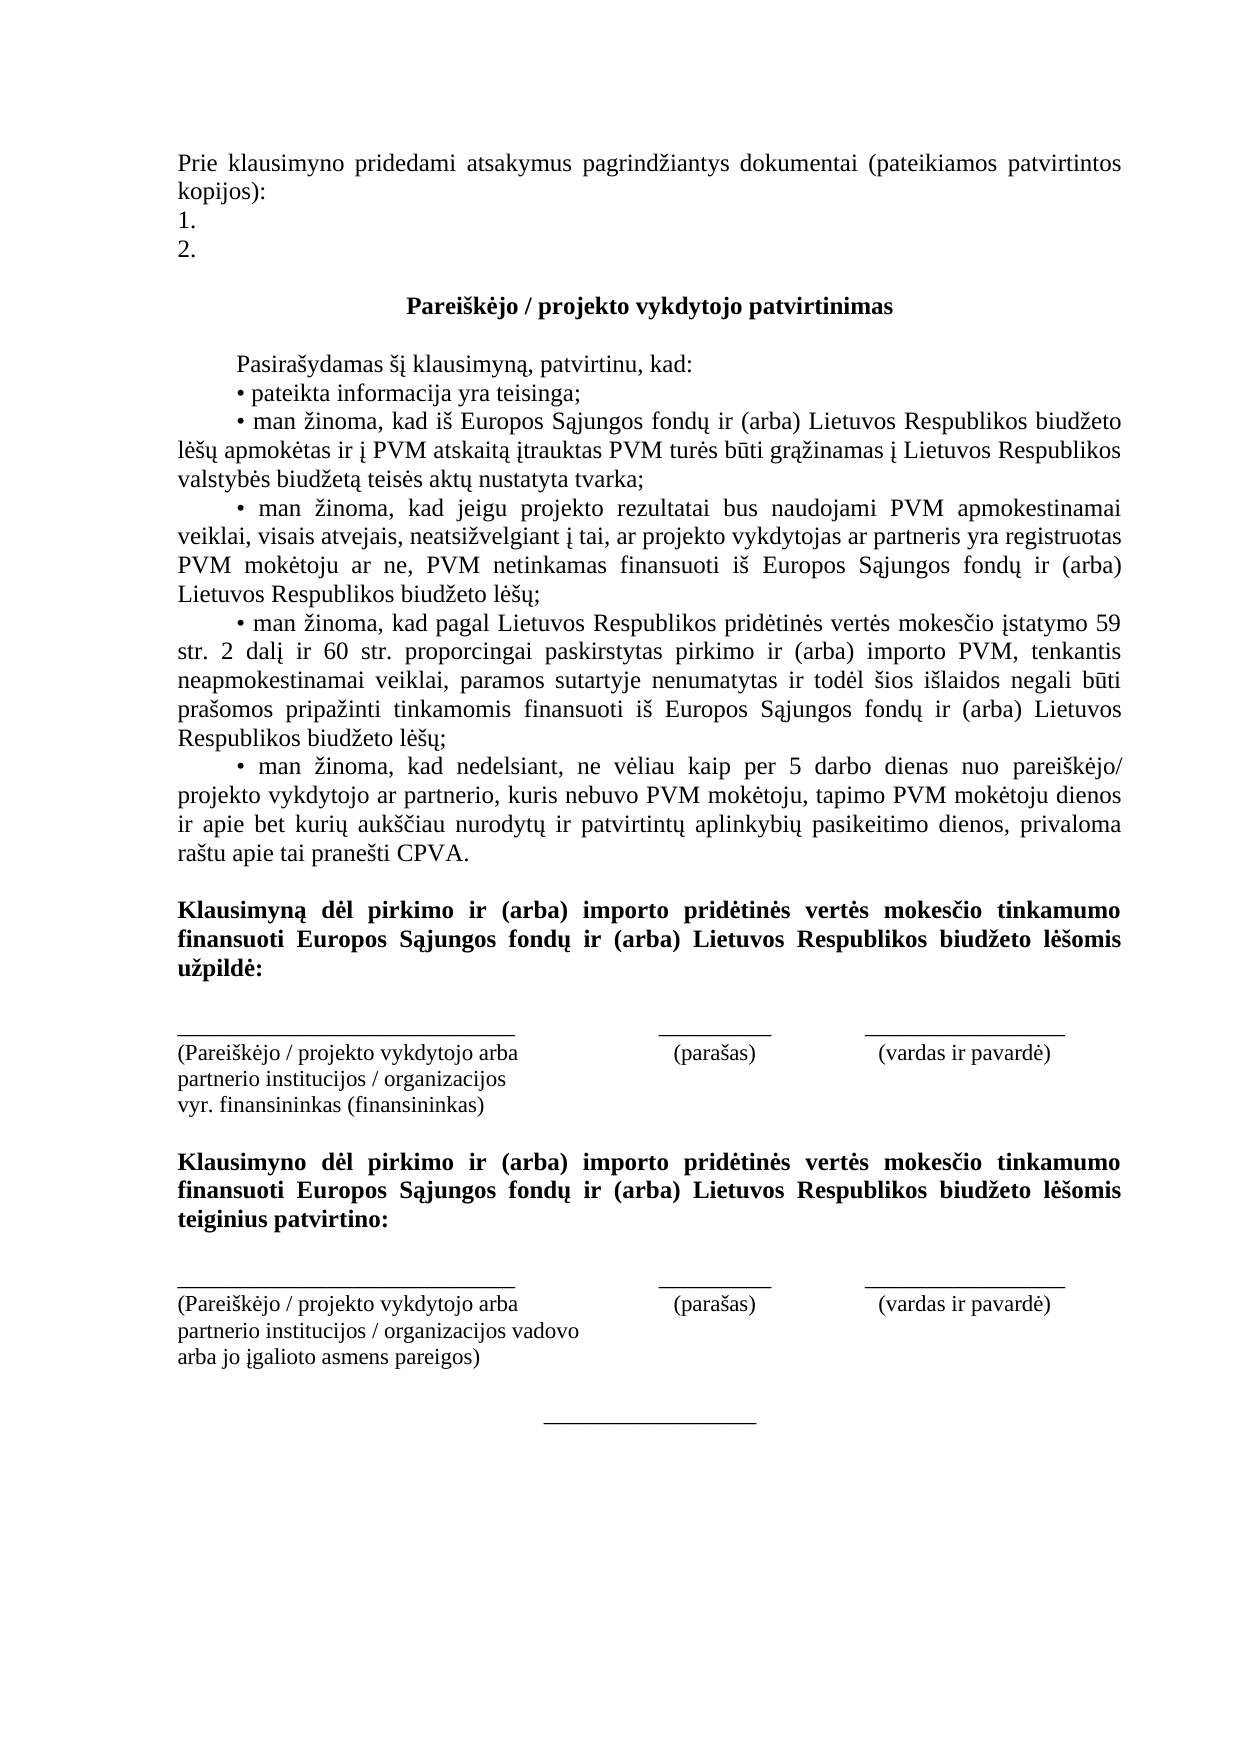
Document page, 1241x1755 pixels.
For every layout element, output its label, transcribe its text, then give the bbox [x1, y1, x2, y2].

text • man žinoma, kad pagal Lietuvos Respublikos pridėtinės vertės mokesčio įstatymo 59 str. 2 dalį ir 60 str. proporcingai paskirstytas pirkimo ir (arba) importo PVM, tenkantis neapmokestinamai veiklai, paramos sutartyje nenumatytas ir todėl šios išlaidos negali būti prašomos pripažinti tinkamomis finansuoti iš Europos Sąjungos fondų ir (arba) Lietuvos Respublikos biudžeto lėšų; [177, 608, 1122, 751]
text partnerio institucijos / organizacijos vadovo [177, 1317, 1122, 1343]
text (Pareiškėjo / projekto vykdytojo arba (parašas) (vardas ir pavardė) [177, 1039, 1122, 1065]
text Pareiškėjo / projekto vykdytojo patvirtinimas [177, 291, 1122, 320]
text partnerio institucijos / organizacijos [177, 1065, 1122, 1092]
text Prie klausimyno pridedami atsakymus pagrindžiantys dokumentai (pateikiamos patvirtintos kopijos): [177, 148, 1122, 205]
text ___________________________ _________ ________________ [177, 1010, 1122, 1039]
text Pasirašydamas šį klausimyną, patvirtinu, kad: [177, 349, 1122, 378]
text ___________________________ _________ ________________ [177, 1262, 1122, 1290]
text 2. [177, 234, 1122, 263]
text • man žinoma, kad nedelsiant, ne vėliau kaip per 5 darbo dienas nuo pareiškėjo/ projekto vykdytojo ar partnerio, kuris nebuvo PVM mokėtoju, tapimo PVM mokėtoju dienos ir apie bet kurių aukščiau nurodytų ir patvirtintų aplinkybių pasikeitimo dienos, privaloma raštu apie tai pranešti CPVA. [177, 751, 1122, 866]
text _________________ [177, 1398, 1122, 1427]
text vyr. finansininkas (finansininkas) [177, 1092, 1122, 1118]
text • man žinoma, kad jeigu projekto rezultatai bus naudojami PVM apmokestinamai veiklai, visais atvejais, neatsižvelgiant į tai, ar projekto vykdytojas ar partneris yra registruotas PVM mokėtoju ar ne, PVM netinkamas finansuoti iš Europos Sąjungos fondų ir (arba) Lietuvos Respublikos biudžeto lėšų; [177, 493, 1122, 608]
text • man žinoma, kad iš Europos Sąjungos fondų ir (arba) Lietuvos Respublikos biudžeto lėšų apmokėtas ir į PVM atskaitą įtrauktas PVM turės būti grąžinamas į Lietuvos Respublikos valstybės biudžetą teisės aktų nustatyta tvarka; [177, 406, 1122, 493]
text (Pareiškėjo / projekto vykdytojo arba (parašas) (vardas ir pavardė) [177, 1290, 1122, 1317]
text 1. [177, 205, 1122, 234]
text Klausimyno dėl pirkimo ir (arba) importo pridėtinės vertės mokesčio tinkamumo finansuoti Europos Sąjungos fondų ir (arba) Lietuvos Respublikos biudžeto lėšomis teiginius patvirtino: [177, 1147, 1122, 1233]
text • pateikta informacija yra teisinga; [177, 378, 1122, 406]
text arba jo įgalioto asmens pareigos) [177, 1343, 1122, 1369]
text Klausimyną dėl pirkimo ir (arba) importo pridėtinės vertės mokesčio tinkamumo finansuoti Europos Sąjungos fondų ir (arba) Lietuvos Respublikos biudžeto lėšomis užpildė: [177, 895, 1122, 981]
